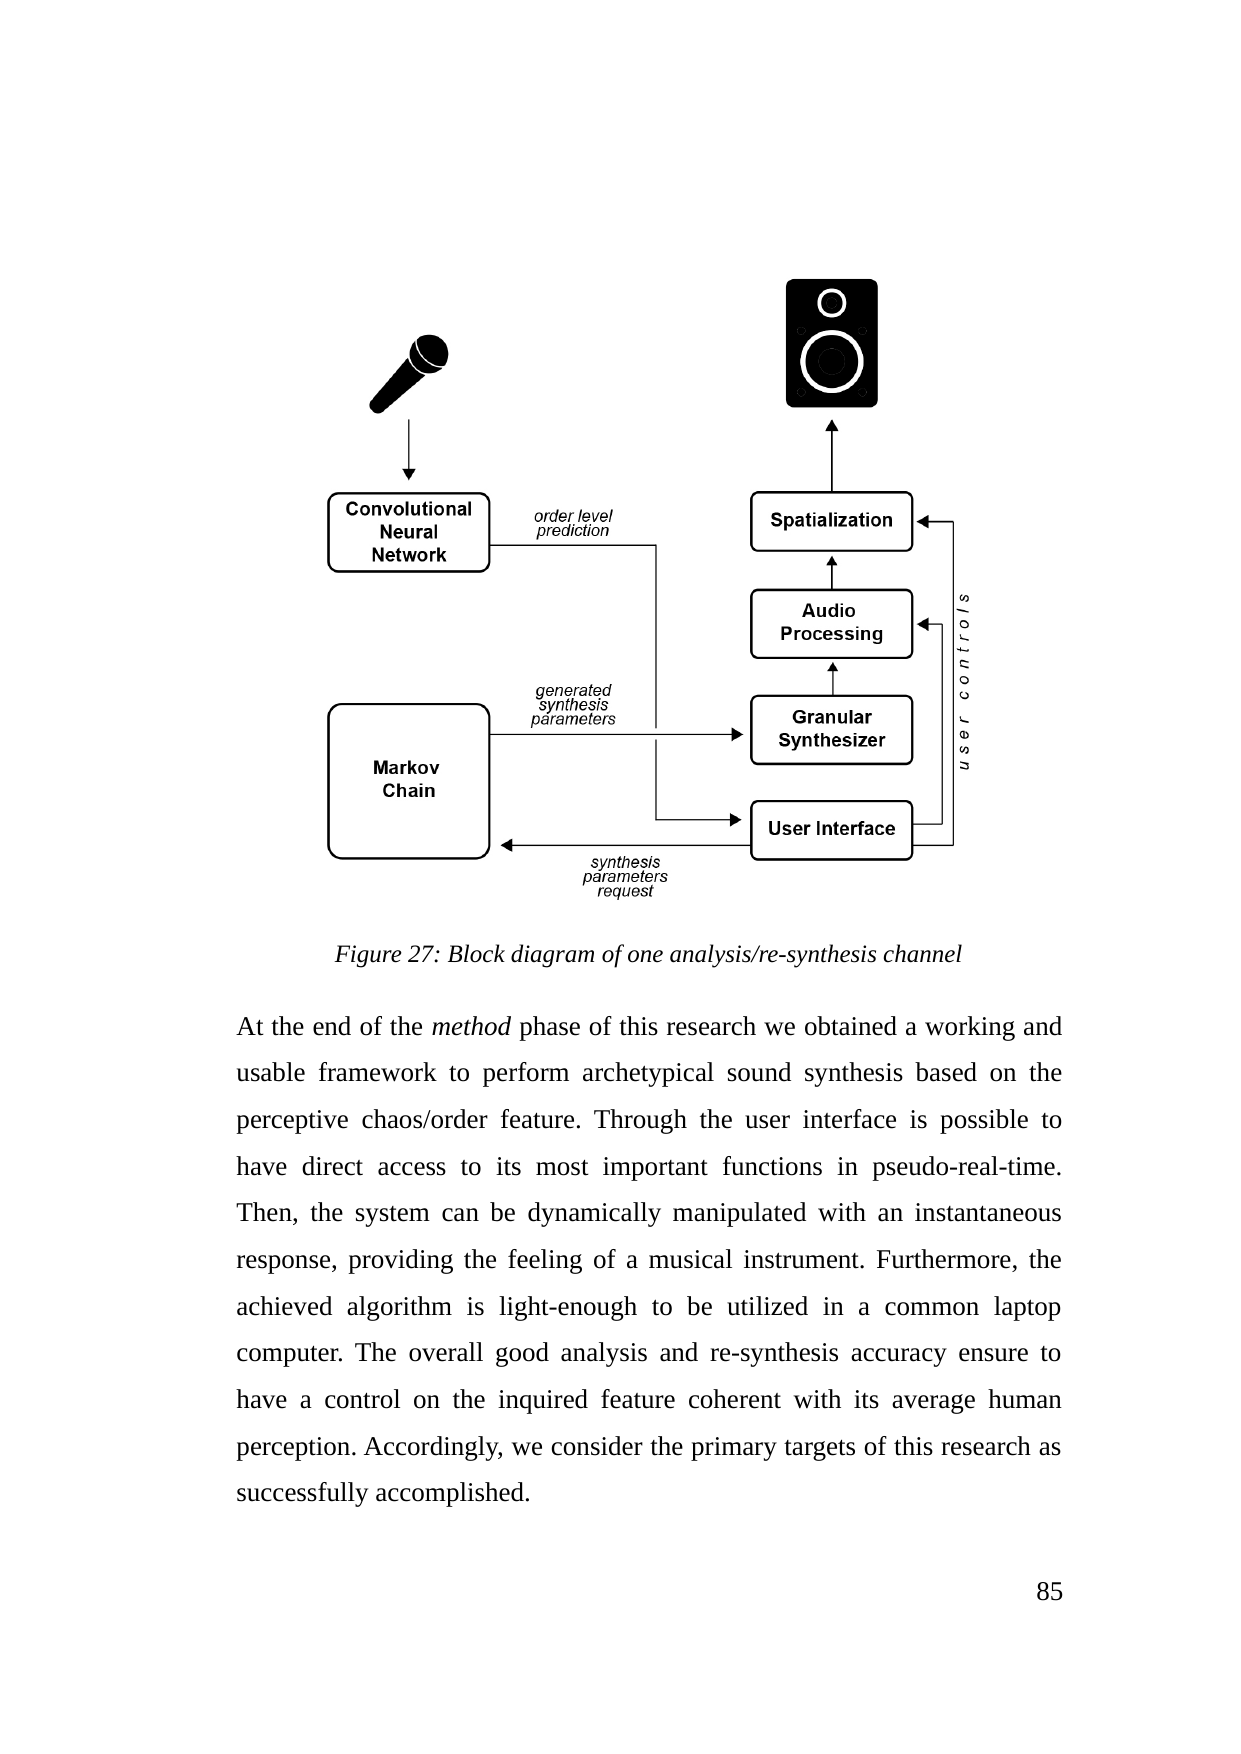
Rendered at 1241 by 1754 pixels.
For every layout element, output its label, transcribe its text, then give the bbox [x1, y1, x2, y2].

picture [290, 204, 1010, 925]
text Figure 27: Block diagram of one analysis/re-synthesis channel [248, 925, 1051, 967]
text At the end of the method phase of this research we obtained a working and usable framework to perform archetypical sound synthesis based on the perceptive chaos/order feature. Through the user interface is possible to have direct access to its most important functions in pseudo-real-time. Then, the system can be dynamically manipulated with an instantaneous response, providing the feeling of a musical instrument. Furthermore, the achieved algorithm is light-enough to be utilized in a common laptop computer. The overall good analysis and re-synthesis accuracy ensure to have a control on the inquired feature coherent with its average human perception. Accordingly, we consider the primary targets of this research as successfully accomplished. [236, 194, 1063, 1508]
